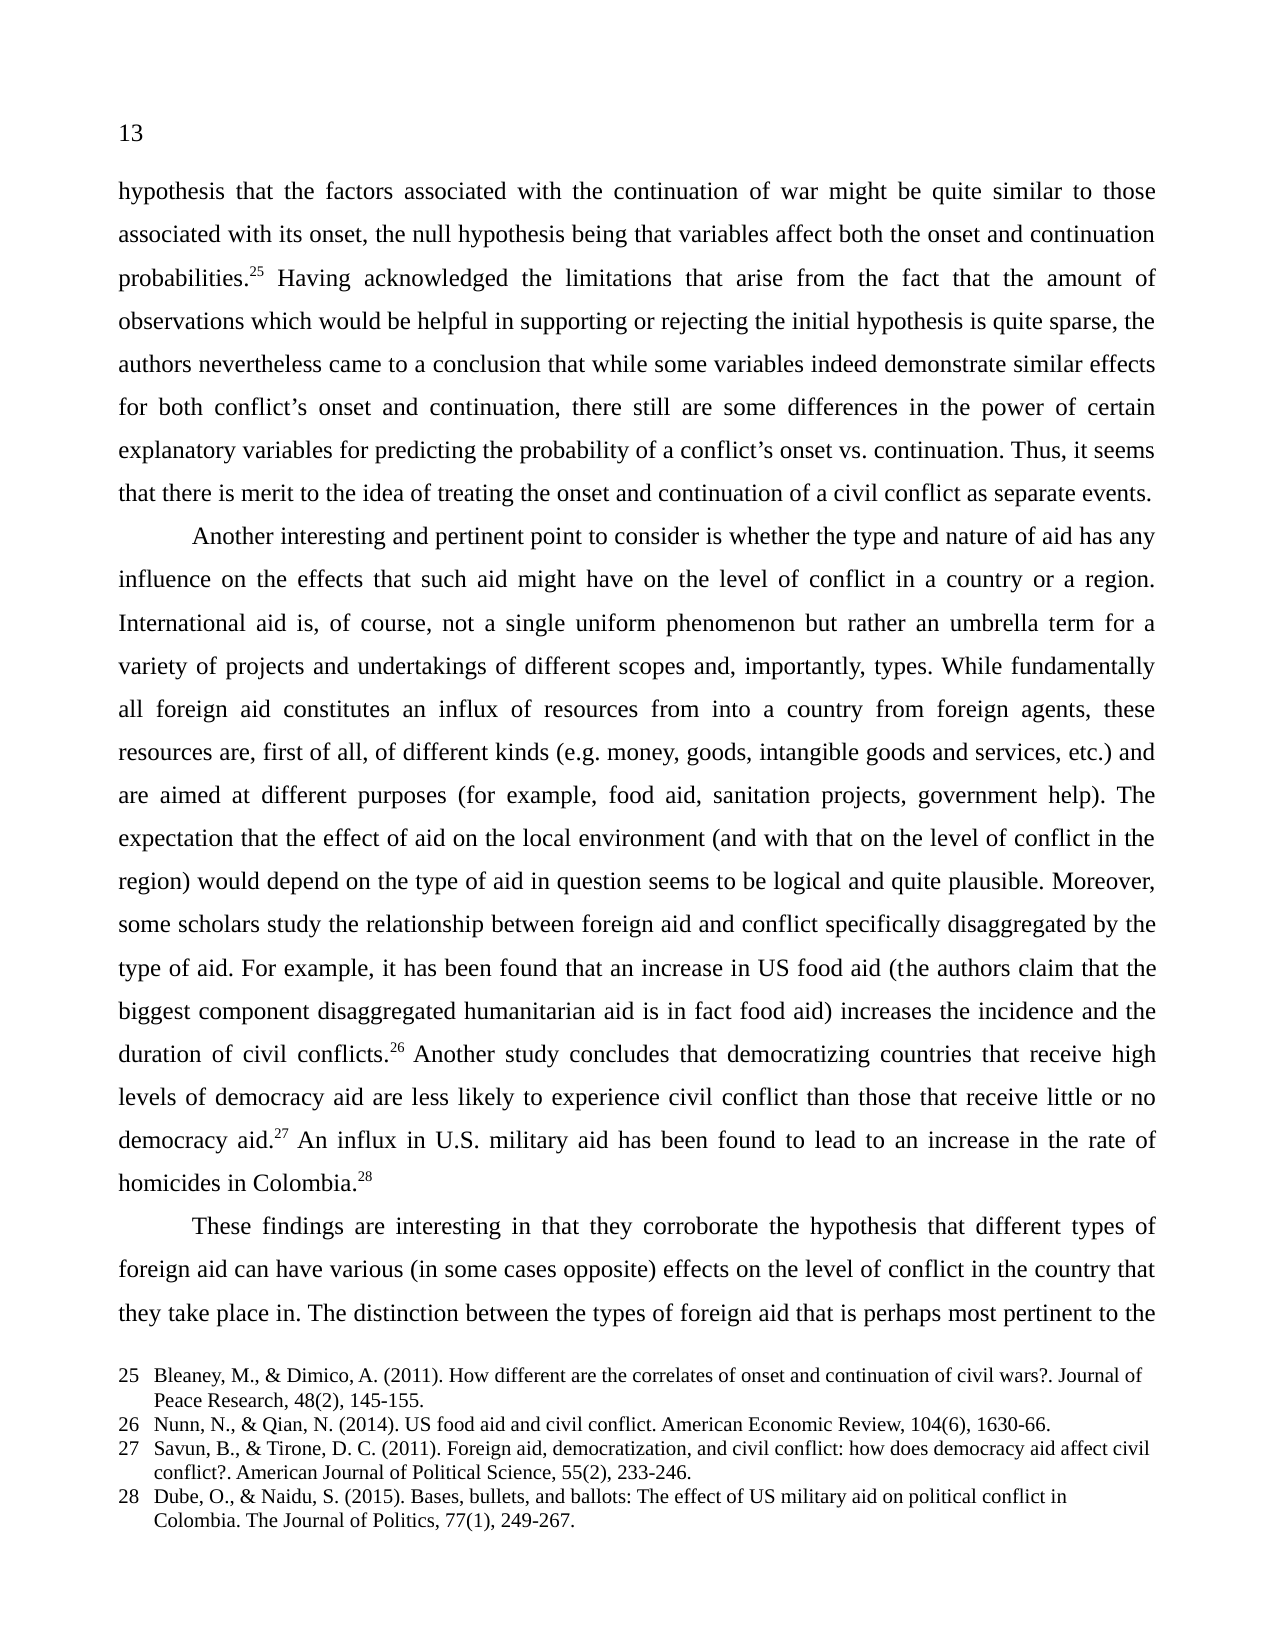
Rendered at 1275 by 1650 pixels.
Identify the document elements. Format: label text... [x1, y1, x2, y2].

text These findings are interesting in that they corroborate the hypothesis that different types of foreign aid can have various (in some cases opposite) effects on the level of conflict in the country that they take place in. The distinction between the types of foreign aid that is perhaps most pertinent to the [118, 1211, 1157, 1326]
text Bleaney, M., & Dimico, A. (2011). How different are the correlates of onset and continuation of civil wars?. Journal of Peace Research, 48(2), 145-155. [118, 1363, 1157, 1412]
text Nunn, N., & Qian, N. (2014). US food aid and civil conflict. American Economic Review, 104(6), 1630-66. [118, 1412, 1157, 1436]
text hypothesis that the factors associated with the continuation of war might be quite similar to those associated with its onset, the null hypothesis being that variables affect both the onset and continuation probabilities. Having acknowledged the limitations that arise from the fact that the amount of observations which would be helpful in supporting or rejecting the initial hypothesis is quite sparse, the authors nevertheless came to a conclusion that while some variables indeed demonstrate similar effects for both conflict’s onset and continuation, there still are some differences in the power of certain explanatory variables for predicting the probability of a conflict’s onset vs. continuation. Thus, it seems that there is merit to the idea of treating the onset and continuation of a civil conflict as separate events. [118, 176, 1157, 507]
text Another interesting and pertinent point to consider is whether the type and nature of aid has any influence on the effects that such aid might have on the level of conflict in a country or a region. International aid is, of course, not a single uniform phenomenon but rather an umbrella term for a variety of projects and undertakings of different scopes and, importantly, types. While fundamentally all foreign aid constitutes an influx of resources from into a country from foreign agents, these resources are, first of all, of different kinds (e.g. money, goods, intangible goods and services, etc.) and are aimed at different purposes (for example, food aid, sanitation projects, government help). The expectation that the effect of aid on the local environment (and with that on the level of conflict in the region) would depend on the type of aid in question seems to be logical and quite plausible. Moreover, some scholars study the relationship between foreign aid and conflict specifically disaggregated by the type of aid. For example, it has been found that an increase in US food aid (the authors claim that the biggest component disaggregated humanitarian aid is in fact food aid) increases the incidence and the duration of civil conflicts. Another study concludes that democratizing countries that receive high levels of democracy aid are less likely to experience civil conflict than those that receive little or no democracy aid. An influx in U.S. military aid has been found to lead to an increase in the rate of homicides in Colombia. [118, 521, 1157, 1197]
text Savun, B., & Tirone, D. C. (2011). Foreign aid, democratization, and civil conflict: how does democracy aid affect civil conflict?. American Journal of Political Science, 55(2), 233-246. [118, 1436, 1157, 1484]
text Dube, O., & Naidu, S. (2015). Bases, bullets, and ballots: The effect of US military aid on political conflict in Colombia. The Journal of Politics, 77(1), 249-267. [118, 1484, 1157, 1532]
